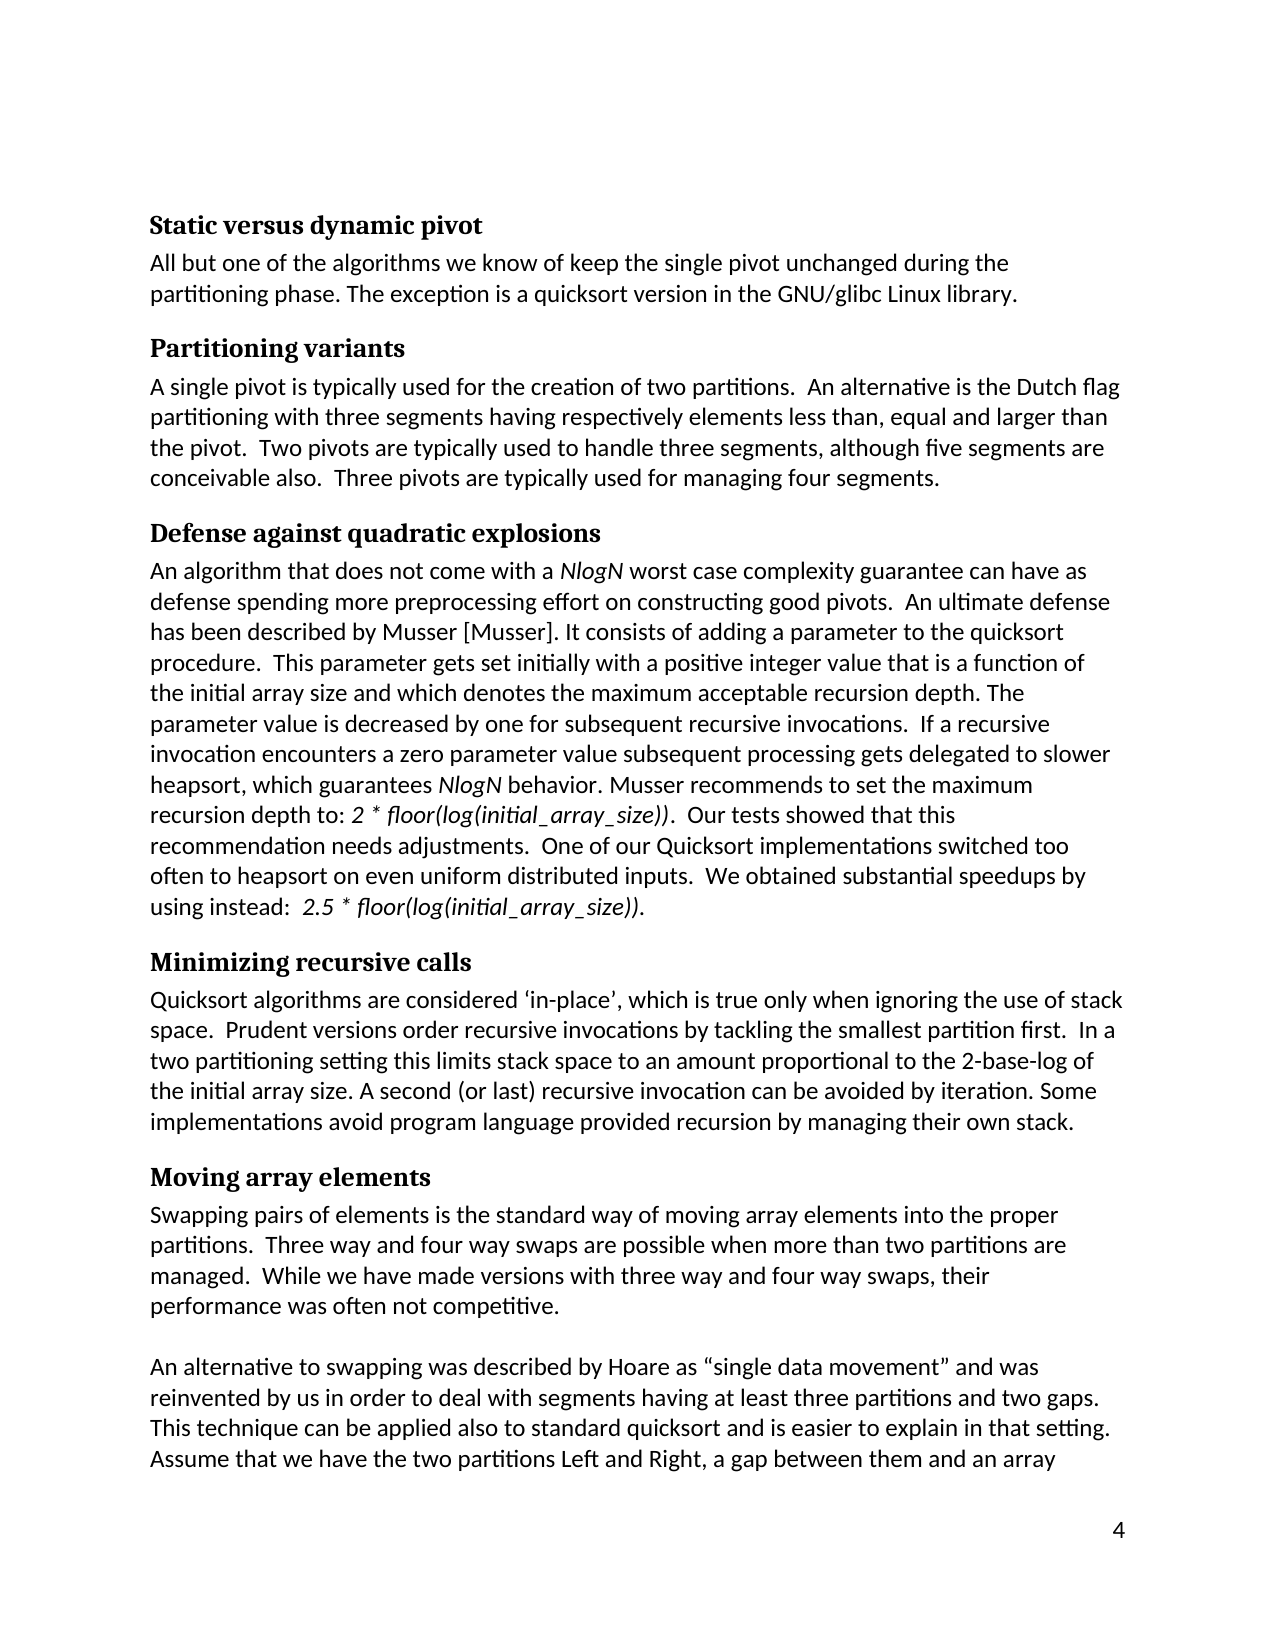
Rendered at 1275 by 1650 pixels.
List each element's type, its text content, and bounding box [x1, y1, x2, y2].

text All but one of the algorithms we know of keep the single pivot unchanged during the partitioning phase. The exception is a quicksort version in the GNU/glibc Linux library. [150, 247, 1125, 308]
subtitle Partitioning variants [150, 333, 1125, 364]
text Quicksort algorithms are considered ‘in-place’, which is true only when ignoring the use of stack space. Prudent versions order recursive invocations by tackling the smallest partition first. In a two partitioning setting this limits stack space to an amount proportional to the 2-base-log of the initial array size. A second (or last) recursive invocation can be avoided by iteration. Some implementations avoid program language provided recursion by managing their own stack. [150, 984, 1125, 1137]
text Swapping pairs of elements is the standard way of moving array elements into the proper partitions. Three way and four way swaps are possible when more than two partitions are managed. While we have made versions with three way and four way swaps, their performance was often not competitive. [150, 1199, 1125, 1321]
text An alternative to swapping was described by Hoare as “single data movement” and was reinvented by us in order to deal with segments having at least three partitions and two gaps. This technique can be applied also to standard quicksort and is easier to explain in that setting. Assume that we have the two partitions Left and Right, a gap between them and an array [150, 1352, 1125, 1474]
subtitle Defense against quadratic explosions [150, 518, 1125, 549]
subtitle Moving array elements [150, 1162, 1125, 1193]
subtitle Static versus dynamic pivot [150, 210, 1125, 241]
text An algorithm that does not come with a NlogN worst case complexity guarantee can have as defense spending more preprocessing effort on constructing good pivots. An ultimate defense has been described by Musser [Musser]. It consists of adding a parameter to the quicksort procedure. This parameter gets set initially with a positive integer value that is a function of the initial array size and which denotes the maximum acceptable recursion depth. The parameter value is decreased by one for subsequent recursive invocations. If a recursive invocation encounters a zero parameter value subsequent processing gets delegated to slower heapsort, which guarantees NlogN behavior. Musser recommends to set the maximum recursion depth to: 2 * floor(log(initial_array_size)). Our tests showed that this recommendation needs adjustments. One of our Quicksort implementations switched too often to heapsort on even uniform distributed inputs. We obtained substantial speedups by using instead: 2.5 * floor(log(initial_array_size)). [150, 555, 1125, 922]
subtitle Minimizing recursive calls [150, 947, 1125, 978]
text A single pivot is typically used for the creation of two partitions. An alternative is the Dutch flag partitioning with three segments having respectively elements less than, equal and larger than the pivot. Two pivots are typically used to handle three segments, although five segments are conceivable also. Three pivots are typically used for managing four segments. [150, 371, 1125, 493]
